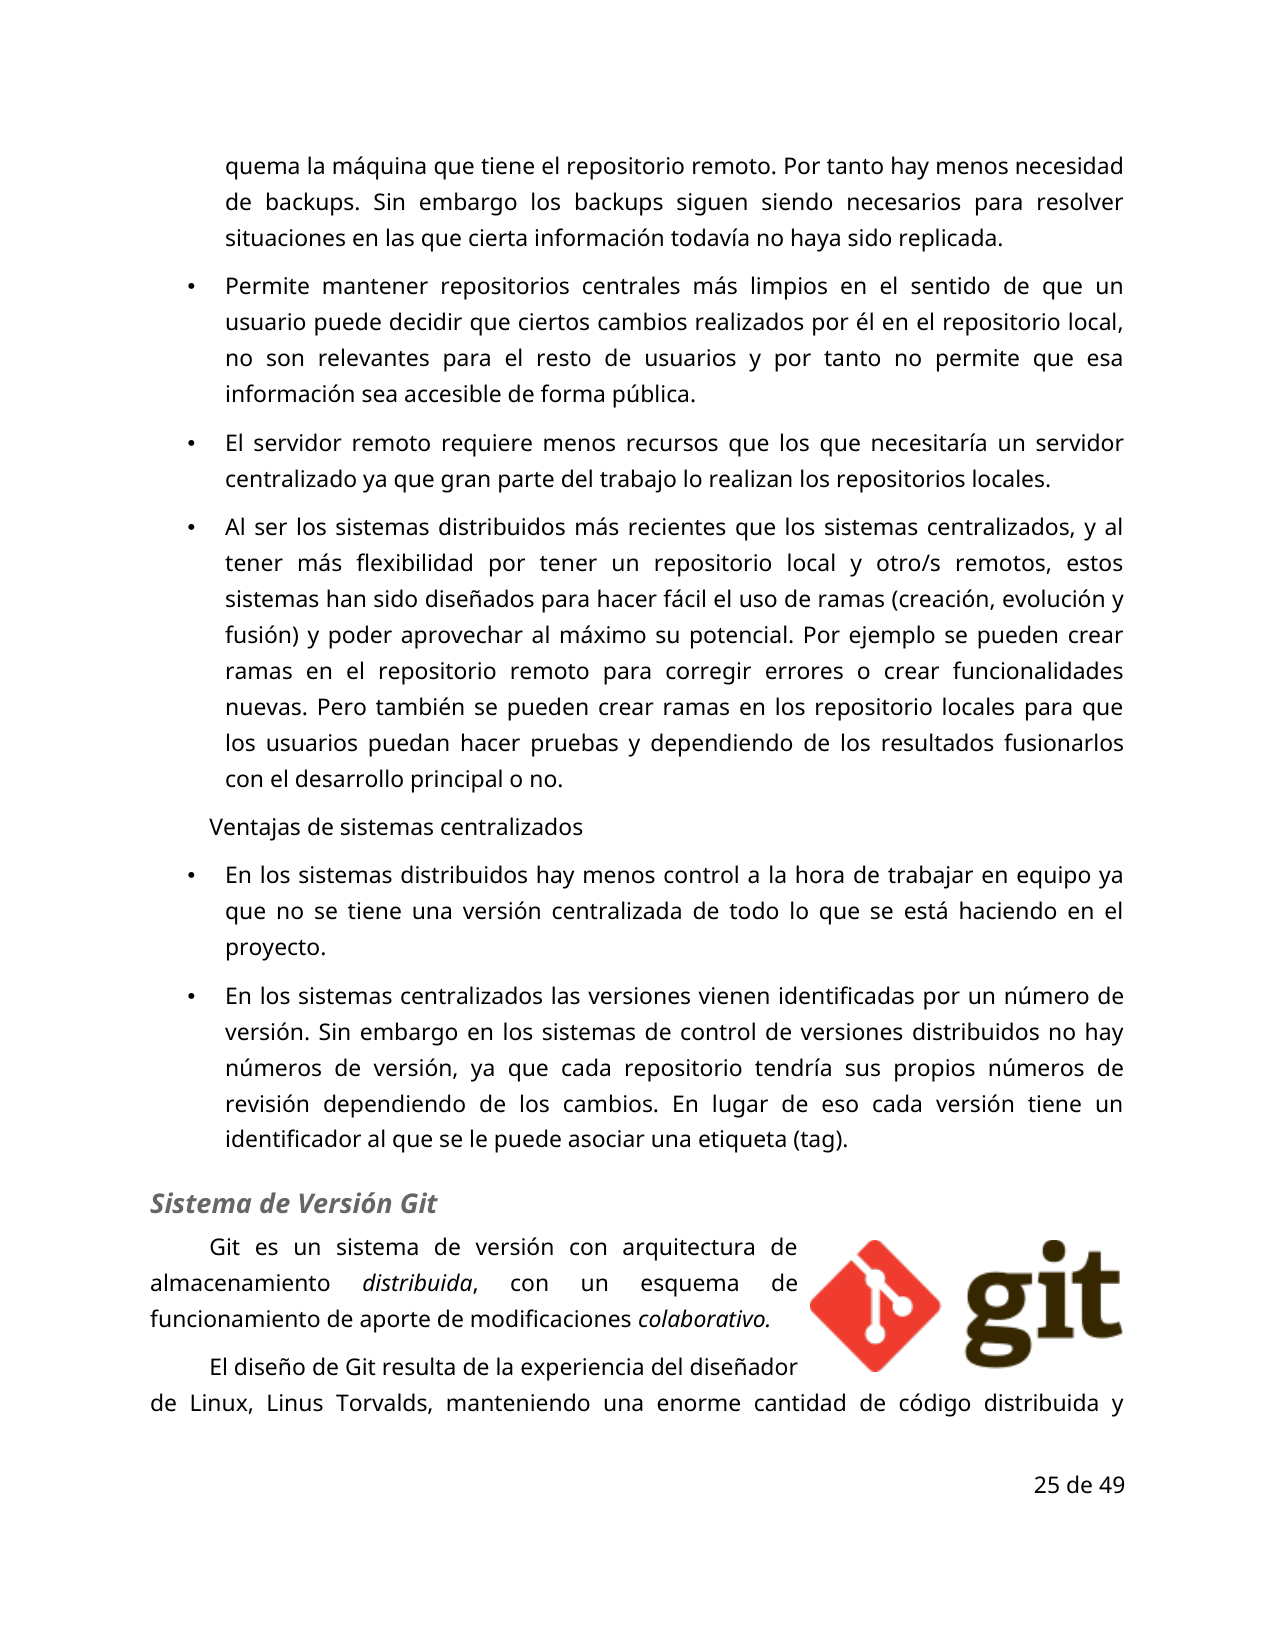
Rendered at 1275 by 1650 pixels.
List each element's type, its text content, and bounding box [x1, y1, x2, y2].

picture [810, 1240, 1123, 1372]
text Git es un sistema de versión con arquitectura de almacenamiento distribuida, con un esquema de funcionamiento de aporte de modificaciones colaborativo. [150, 1231, 1125, 1334]
list Al ser los sistemas distribuidos más recientes que los sistemas centralizados, y al tener más flexibilidad por tener un repositorio local y otro/s remotos, estos sistemas han sido diseñados para hacer fácil el uso de ramas (creación, evolución y fusión) y poder aprovechar al máximo su potencial. Por ejemplo se pueden crear ramas en el repositorio remoto para corregir errores o crear funcionalidades nuevas. Pero también se pueden crear ramas en los repositorio locales para que los usuarios puedan hacer pruebas y dependiendo de los resultados fusionarlos con el desarrollo principal o no. [187, 511, 1125, 794]
text El diseño de Git resulta de la experiencia del diseñador de Linux, Linus Torvalds, manteniendo una enorme cantidad de código distribuida y [150, 1351, 1125, 1418]
list Permite mantener repositorios centrales más limpios en el sentido de que un usuario puede decidir que ciertos cambios realizados por él en el repositorio local, no son relevantes para el resto de usuarios y por tanto no permite que esa información sea accesible de forma pública. [187, 270, 1125, 409]
list En los sistemas centralizados las versiones vienen identificadas por un número de versión. Sin embargo en los sistemas de control de versiones distribuidos no hay números de versión, ya que cada repositorio tendría sus propios números de revisión dependiendo de los cambios. En lugar de eso cada versión tiene un identificador al que se le puede asociar una etiqueta (tag). [187, 980, 1125, 1155]
list quema la máquina que tiene el repositorio remoto. Por tanto hay menos necesidad de backups. Sin embargo los backups siguen siendo necesarios para resolver situaciones en las que cierta información todavía no haya sido replicada. [187, 150, 1125, 253]
list En los sistemas distribuidos hay menos control a la hora de trabajar en equipo ya que no se tiene una versión centralizada de todo lo que se está haciendo en el proyecto. [187, 859, 1125, 962]
subtitle Sistema de Versión Git [150, 1184, 1125, 1221]
text Ventajas de sistemas centralizados [150, 811, 1125, 842]
list El servidor remoto requiere menos recursos que los que necesitaría un servidor centralizado ya que gran parte del trabajo lo realizan los repositorios locales. [187, 427, 1125, 494]
